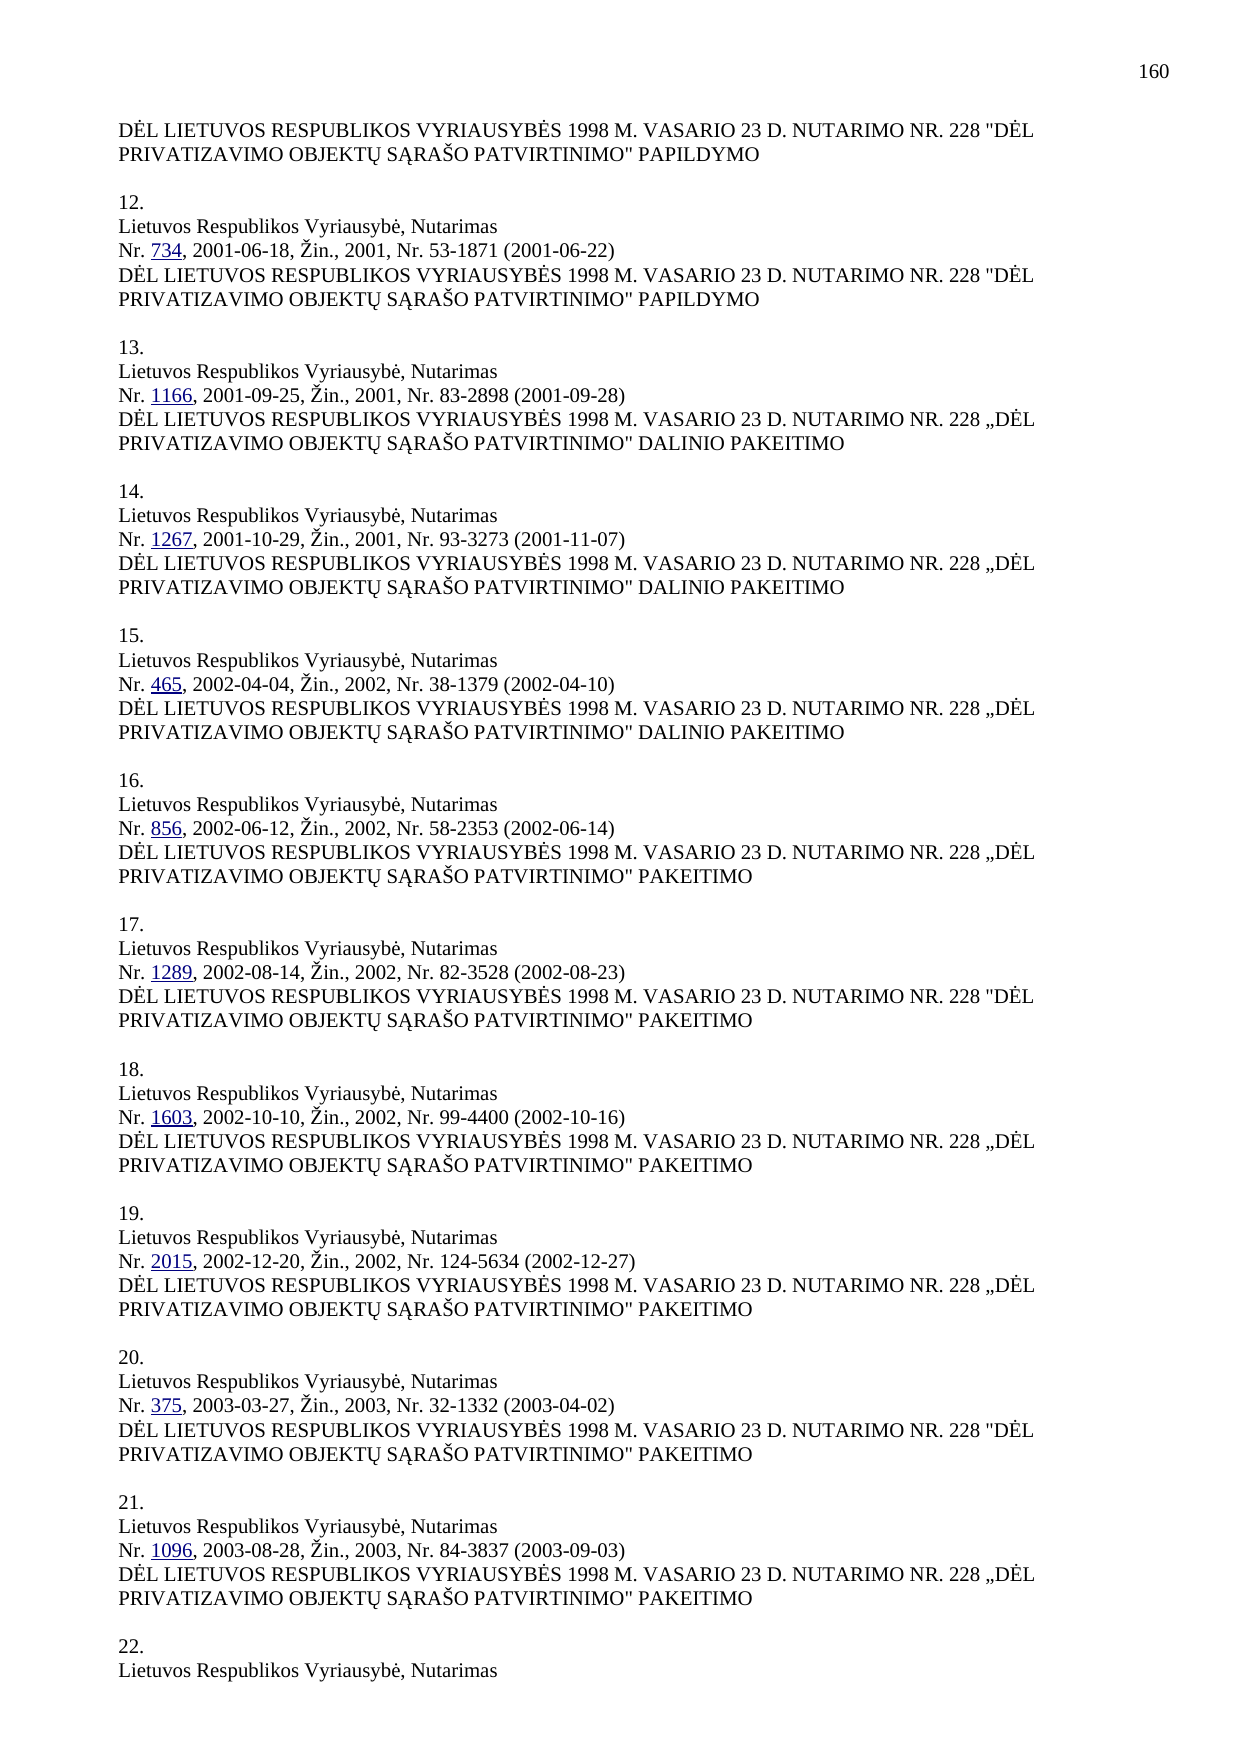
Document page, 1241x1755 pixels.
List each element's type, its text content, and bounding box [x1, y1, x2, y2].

text 22. [118, 1634, 1169, 1658]
text 17. [118, 912, 1169, 936]
text Nr. 1603, 2002-10-10, Žin., 2002, Nr. 99-4400 (2002-10-16) [118, 1105, 1169, 1129]
text Nr. 1166, 2001-09-25, Žin., 2001, Nr. 83-2898 (2001-09-28) [118, 383, 1169, 407]
text DĖL LIETUVOS RESPUBLIKOS VYRIAUSYBĖS 1998 M. VASARIO 23 D. NUTARIMO NR. 228 „DĖL PRIVATIZAVIMO OBJEKTŲ SĄRAŠO PATVIRTINIMO" DALINIO PAKEITIMO [118, 407, 1169, 455]
text Nr. 1267, 2001-10-29, Žin., 2001, Nr. 93-3273 (2001-11-07) [118, 527, 1169, 551]
text 12. [118, 190, 1169, 214]
text Lietuvos Respublikos Vyriausybė, Nutarimas [118, 647, 1169, 672]
text Lietuvos Respublikos Vyriausybė, Nutarimas [118, 359, 1169, 383]
text Nr. 856, 2002-06-12, Žin., 2002, Nr. 58-2353 (2002-06-14) [118, 816, 1169, 840]
text 13. [118, 335, 1169, 359]
text DĖL LIETUVOS RESPUBLIKOS VYRIAUSYBĖS 1998 M. VASARIO 23 D. NUTARIMO NR. 228 „DĖL PRIVATIZAVIMO OBJEKTŲ SĄRAŠO PATVIRTINIMO" PAKEITIMO [118, 840, 1169, 888]
text Lietuvos Respublikos Vyriausybė, Nutarimas [118, 1658, 1169, 1682]
text Lietuvos Respublikos Vyriausybė, Nutarimas [118, 1514, 1169, 1538]
text 18. [118, 1057, 1169, 1081]
text 20. [118, 1345, 1169, 1369]
text Lietuvos Respublikos Vyriausybė, Nutarimas [118, 1225, 1169, 1249]
text Lietuvos Respublikos Vyriausybė, Nutarimas [118, 503, 1169, 527]
text 16. [118, 768, 1169, 792]
text Lietuvos Respublikos Vyriausybė, Nutarimas [118, 936, 1169, 960]
text Nr. 1096, 2003-08-28, Žin., 2003, Nr. 84-3837 (2003-09-03) [118, 1538, 1169, 1562]
text 21. [118, 1490, 1169, 1514]
text DĖL LIETUVOS RESPUBLIKOS VYRIAUSYBĖS 1998 M. VASARIO 23 D. NUTARIMO NR. 228 "DĖL PRIVATIZAVIMO OBJEKTŲ SĄRAŠO PATVIRTINIMO" PAKEITIMO [118, 984, 1169, 1032]
text Lietuvos Respublikos Vyriausybė, Nutarimas [118, 214, 1169, 238]
text 19. [118, 1201, 1169, 1225]
text 15. [118, 623, 1169, 647]
text 14. [118, 479, 1169, 503]
text Lietuvos Respublikos Vyriausybė, Nutarimas [118, 792, 1169, 816]
text DĖL LIETUVOS RESPUBLIKOS VYRIAUSYBĖS 1998 M. VASARIO 23 D. NUTARIMO NR. 228 „DĖL PRIVATIZAVIMO OBJEKTŲ SĄRAŠO PATVIRTINIMO" PAKEITIMO [118, 1562, 1169, 1610]
text Nr. 375, 2003-03-27, Žin., 2003, Nr. 32-1332 (2003-04-02) [118, 1393, 1169, 1417]
text Nr. 734, 2001-06-18, Žin., 2001, Nr. 53-1871 (2001-06-22) [118, 238, 1169, 262]
text DĖL LIETUVOS RESPUBLIKOS VYRIAUSYBĖS 1998 M. VASARIO 23 D. NUTARIMO NR. 228 "DĖL PRIVATIZAVIMO OBJEKTŲ SĄRAŠO PATVIRTINIMO" PAPILDYMO [118, 262, 1169, 311]
text DĖL LIETUVOS RESPUBLIKOS VYRIAUSYBĖS 1998 M. VASARIO 23 D. NUTARIMO NR. 228 "DĖL PRIVATIZAVIMO OBJEKTŲ SĄRAŠO PATVIRTINIMO" PAKEITIMO [118, 1417, 1169, 1466]
text DĖL LIETUVOS RESPUBLIKOS VYRIAUSYBĖS 1998 M. VASARIO 23 D. NUTARIMO NR. 228 „DĖL PRIVATIZAVIMO OBJEKTŲ SĄRAŠO PATVIRTINIMO" PAKEITIMO [118, 1129, 1169, 1177]
text DĖL LIETUVOS RESPUBLIKOS VYRIAUSYBĖS 1998 M. VASARIO 23 D. NUTARIMO NR. 228 „DĖL PRIVATIZAVIMO OBJEKTŲ SĄRAŠO PATVIRTINIMO" DALINIO PAKEITIMO [118, 551, 1169, 599]
text Nr. 1289, 2002-08-14, Žin., 2002, Nr. 82-3528 (2002-08-23) [118, 960, 1169, 984]
text Nr. 2015, 2002-12-20, Žin., 2002, Nr. 124-5634 (2002-12-27) [118, 1249, 1169, 1273]
text DĖL LIETUVOS RESPUBLIKOS VYRIAUSYBĖS 1998 M. VASARIO 23 D. NUTARIMO NR. 228 "DĖL PRIVATIZAVIMO OBJEKTŲ SĄRAŠO PATVIRTINIMO" PAPILDYMO [118, 118, 1169, 166]
text Lietuvos Respublikos Vyriausybė, Nutarimas [118, 1081, 1169, 1105]
text Lietuvos Respublikos Vyriausybė, Nutarimas [118, 1369, 1169, 1393]
text DĖL LIETUVOS RESPUBLIKOS VYRIAUSYBĖS 1998 M. VASARIO 23 D. NUTARIMO NR. 228 „DĖL PRIVATIZAVIMO OBJEKTŲ SĄRAŠO PATVIRTINIMO" PAKEITIMO [118, 1273, 1169, 1321]
text DĖL LIETUVOS RESPUBLIKOS VYRIAUSYBĖS 1998 M. VASARIO 23 D. NUTARIMO NR. 228 „DĖL PRIVATIZAVIMO OBJEKTŲ SĄRAŠO PATVIRTINIMO" DALINIO PAKEITIMO [118, 696, 1169, 744]
text Nr. 465, 2002-04-04, Žin., 2002, Nr. 38-1379 (2002-04-10) [118, 672, 1169, 696]
